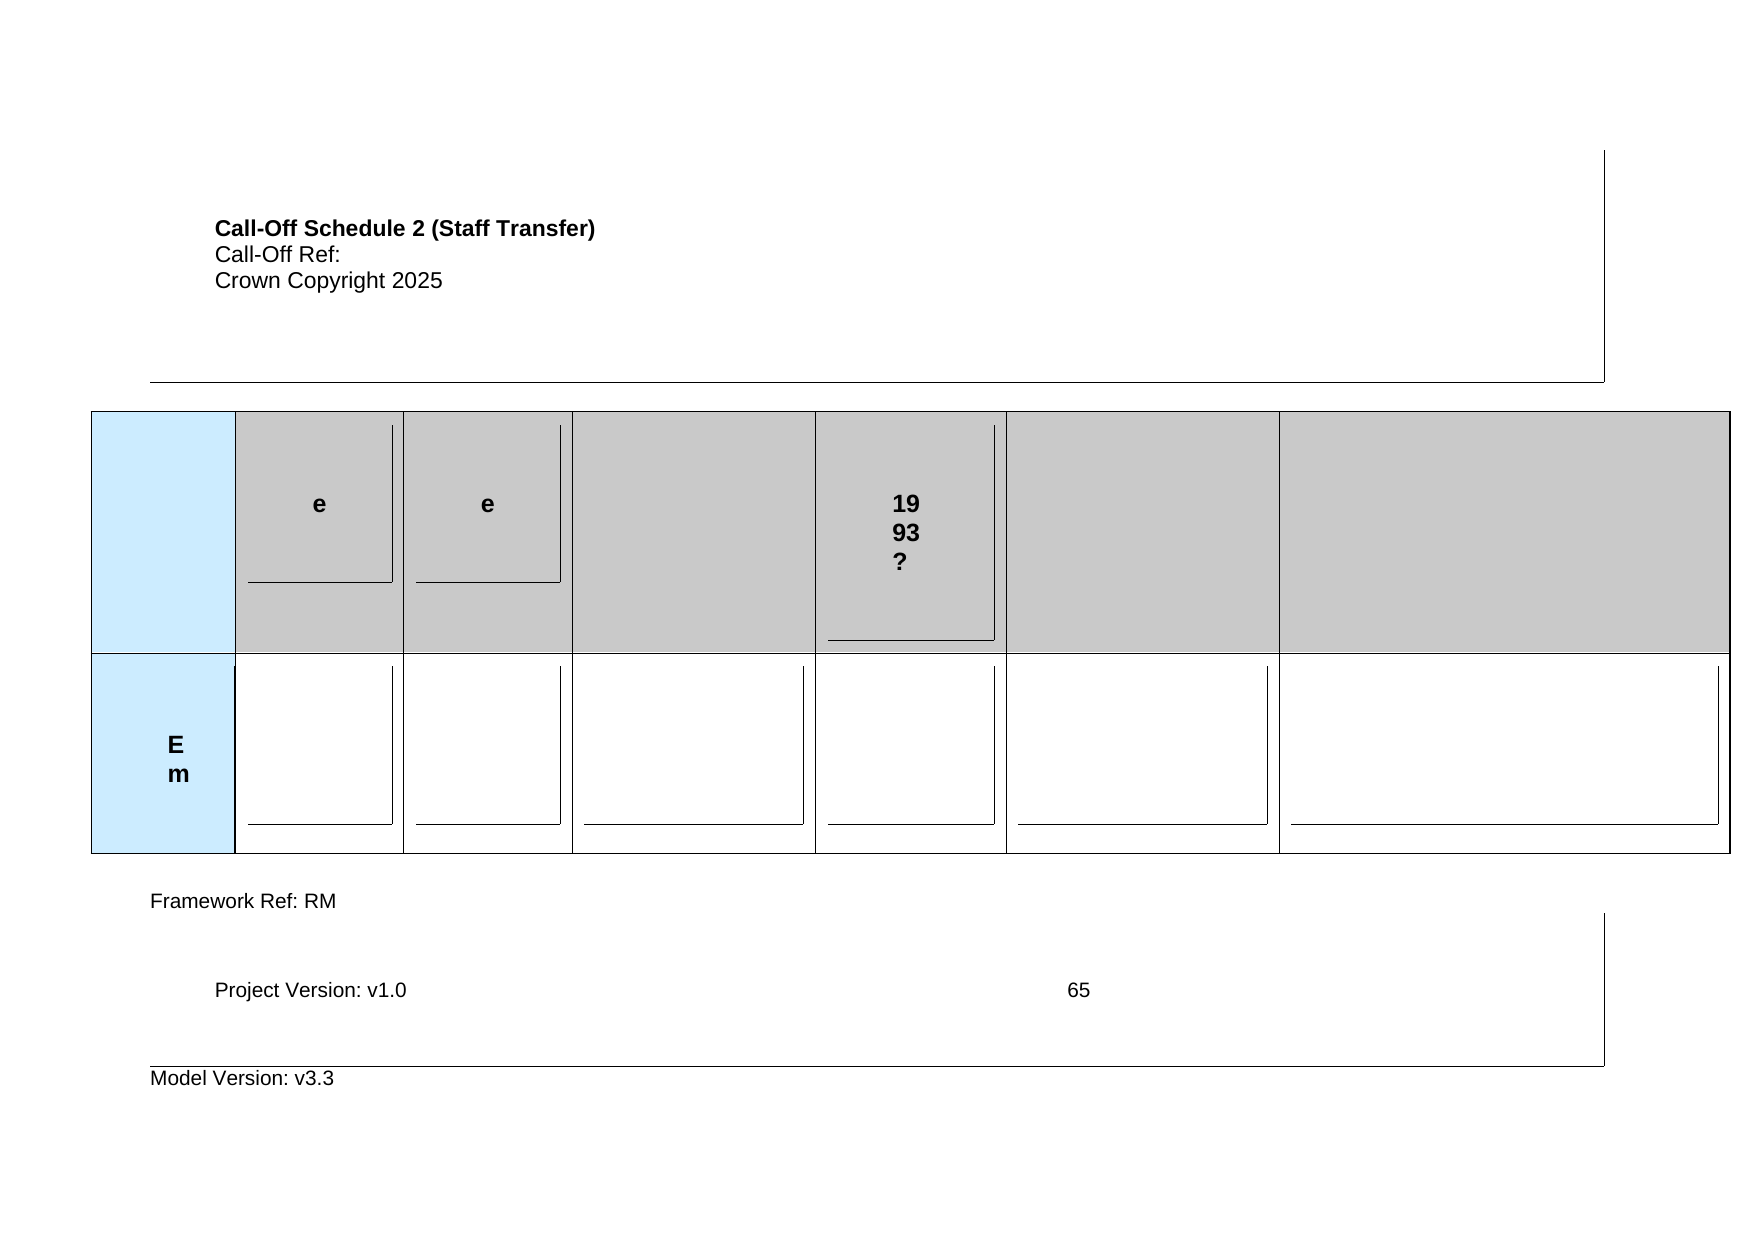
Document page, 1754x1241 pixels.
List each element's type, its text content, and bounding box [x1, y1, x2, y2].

table_cell [1007, 654, 1279, 853]
table_cell [404, 654, 572, 853]
table_cell [1280, 654, 1729, 853]
table_cell [816, 654, 1006, 853]
table_cell [573, 654, 815, 853]
table_cell [1007, 412, 1279, 652]
table_cell e [236, 412, 403, 652]
table_cell [92, 412, 235, 652]
table_cell e [404, 412, 572, 652]
table_cell 1993? [816, 412, 1006, 652]
table_cell [573, 412, 815, 652]
table_cell [1280, 412, 1729, 652]
table_cell [236, 654, 403, 853]
table_cell Em [92, 654, 235, 853]
